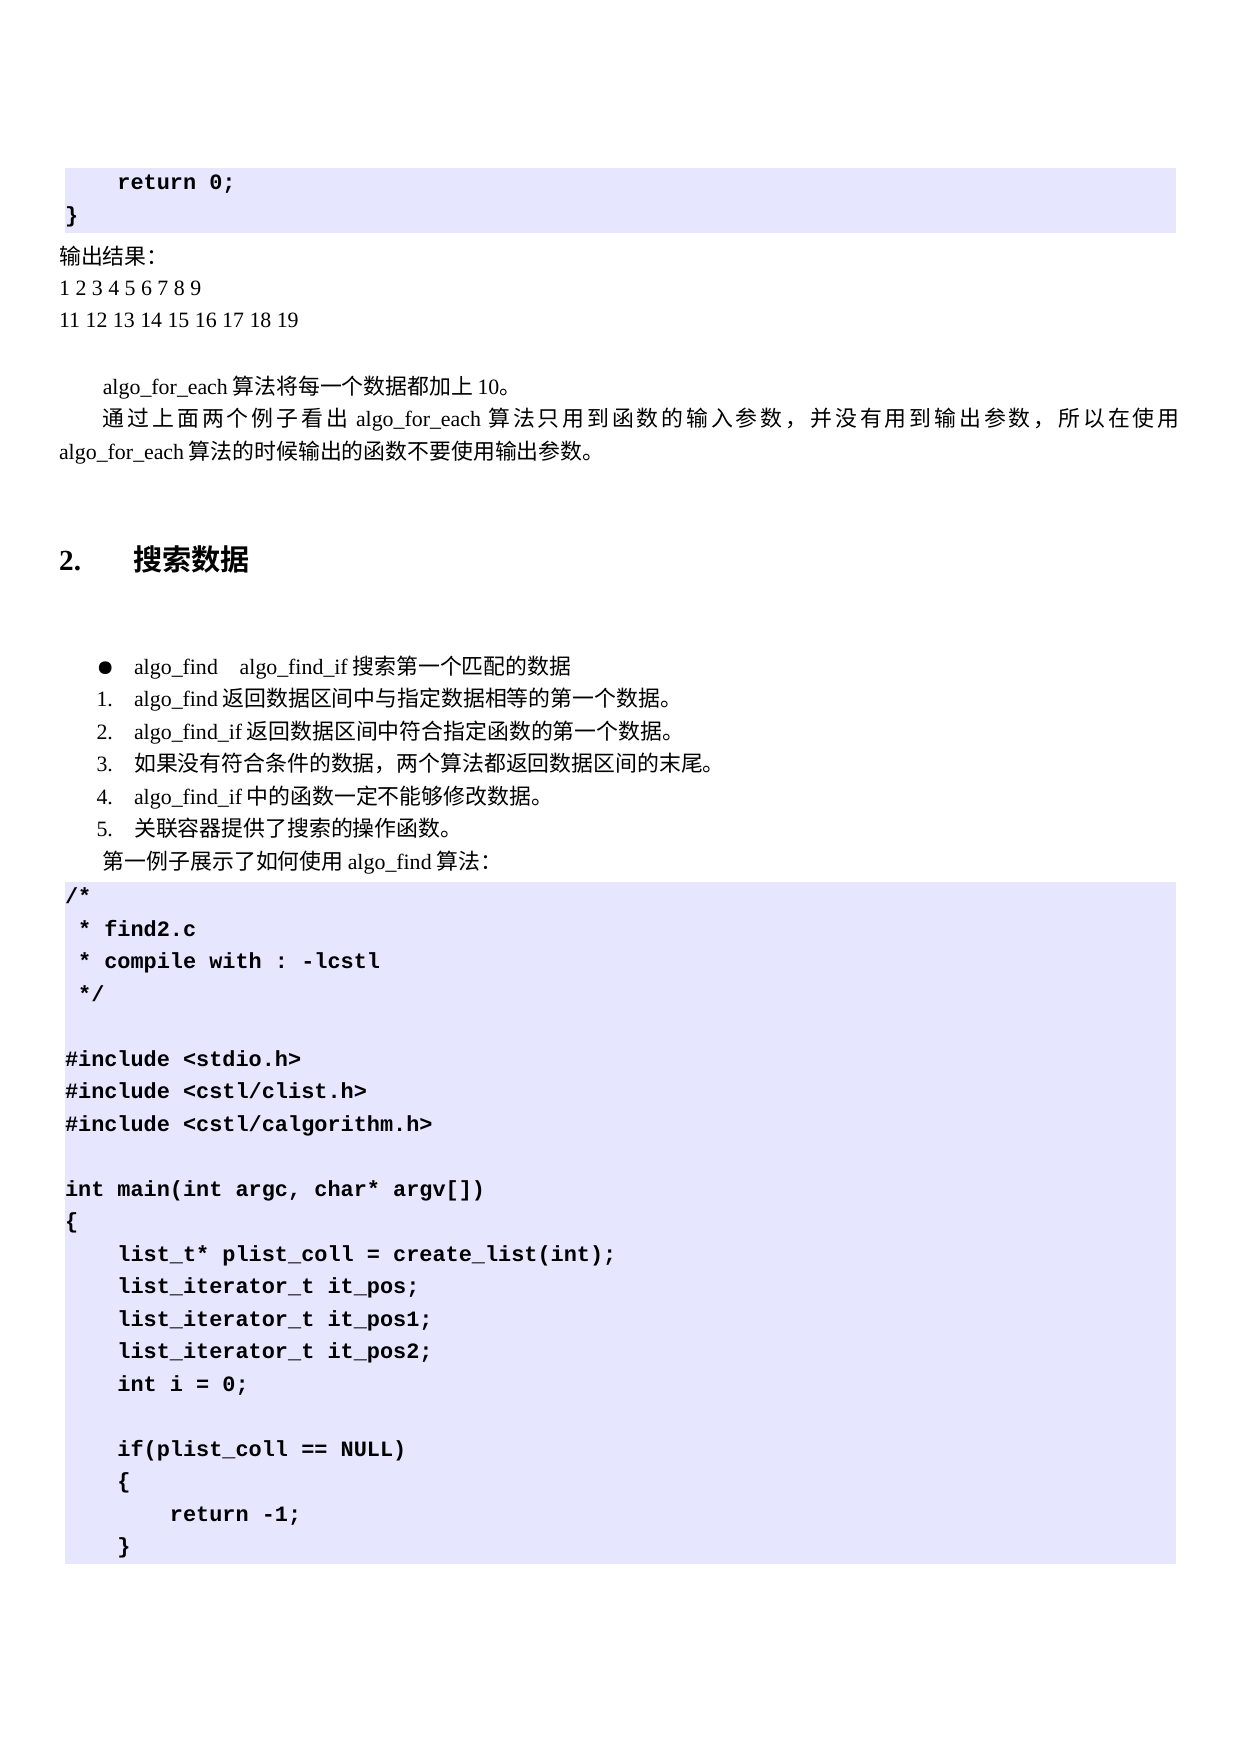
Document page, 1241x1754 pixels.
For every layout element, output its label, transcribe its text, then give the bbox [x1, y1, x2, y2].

text 11 12 13 14 15 16 17 18 19 [59, 303, 1181, 336]
list 关联容器提供了搜索的操作函数。 [96, 811, 1181, 843]
subtitle 搜索数据 [59, 526, 1181, 591]
table_header /* * find2.c * compile with : -lcstl */ #include <stdio.h> #include <cstl/clist.h> #include <cstl/calgorithm.h> int main(int argc, char* argv[]) { list_t* plist_coll = create_list(int); list_iterator_t it_pos; list_iterator_t it_pos1; list_iterator_t it_pos2; int i = 0; if(plist_coll == NULL) { return -1; } [60, 877, 1181, 1570]
list algo_find返回数据区间中与指定数据相等的第一个数据。 [96, 681, 1181, 713]
text 1 2 3 4 5 6 7 8 9 [59, 271, 1181, 303]
text algo_for_each算法将每一个数据都加上10。 [59, 368, 1181, 401]
list algo_find_if中的函数一定不能够修改数据。 [96, 778, 1181, 811]
list algo_find algo_find_if搜索第一个匹配的数据 [96, 648, 1181, 681]
list 如果没有符合条件的数据，两个算法都返回数据区间的末尾。 [96, 746, 1181, 778]
text 通过上面两个例子看出algo_for_each算法只用到函数的输入参数，并没有用到输出参数，所以在使用algo_for_each算法的时候输出的函数不要使用输出参数。 [59, 401, 1181, 466]
text 输出结果： [59, 240, 1181, 271]
text 第一例子展示了如何使用algo_find算法： [59, 843, 1181, 876]
list algo_find_if返回数据区间中符合指定函数的第一个数据。 [96, 713, 1181, 746]
table_header return 0; } [60, 163, 1181, 238]
